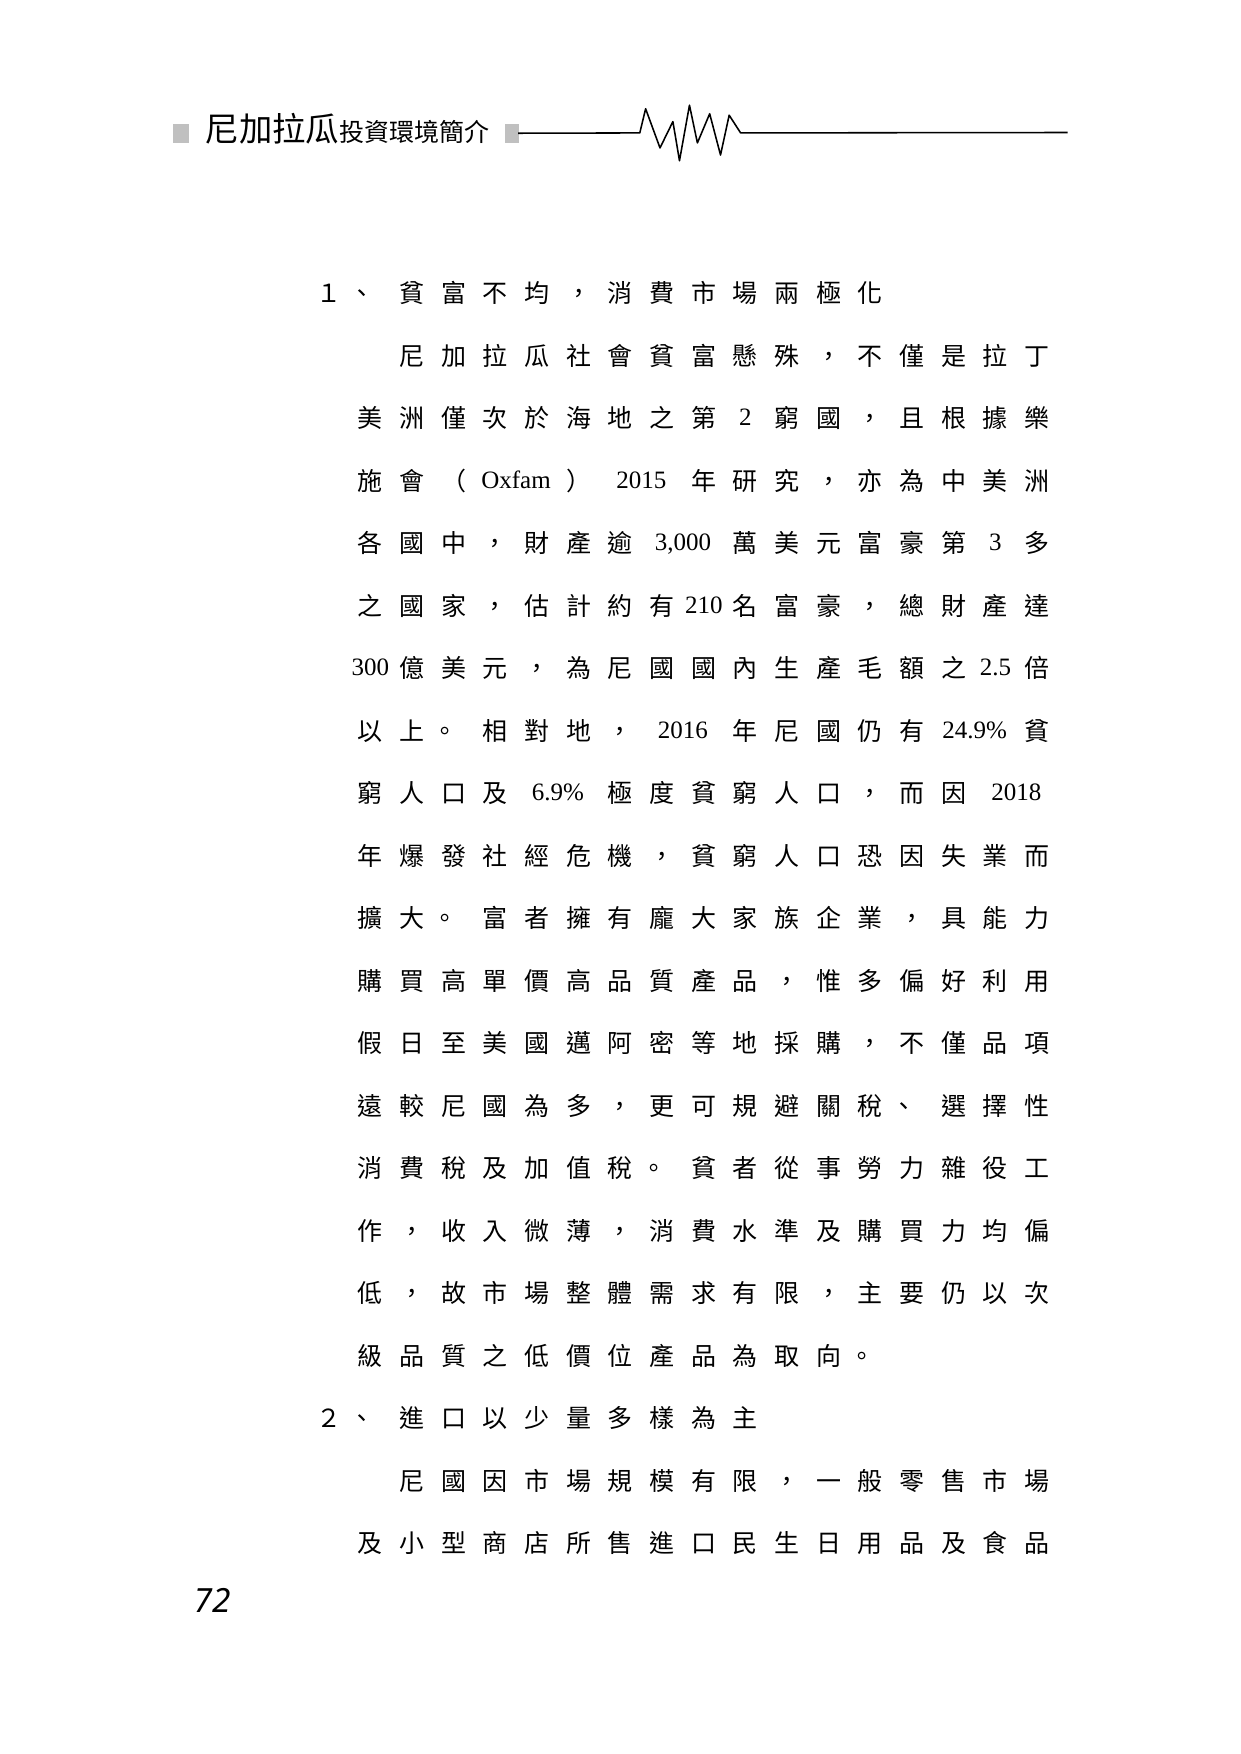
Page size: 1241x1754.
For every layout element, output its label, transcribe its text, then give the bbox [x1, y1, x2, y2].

text １、貧富不均，消費市場兩極化 [281, 250, 1058, 313]
text 尼國因市場規模有限，一般零售市場及小型商店所售進口民生日用品及食品 [330, 1438, 1058, 1563]
text 尼加拉瓜社會貧富懸殊，不僅是拉丁美洲僅次於海地之第2窮國，且根據樂施會（Oxfam）2015年研究，亦為中美洲各國中，財產逾3,000萬美元富豪第3多之國家，估計約有210名富豪，總財產達300億美元，為尼國國內生產毛額之2.5倍以上。相對地，2016年尼國仍有24.9%貧窮人口及6.9%極度貧窮人口，而因2018年爆發社經危機，貧窮人口恐因失業而擴大。富者擁有龐大家族企業，具能力購買高單價高品質產品，惟多偏好利用假日至美國邁阿密等地採購，不僅品項遠較尼國為多，更可規避關稅、選擇性消費稅及加值稅。貧者從事勞力雜役工作，收入微薄，消費水準及購買力均偏低，故市場整體需求有限，主要仍以次級品質之低價位產品為取向。 [330, 313, 1058, 1375]
text ２、進口以少量多樣為主 [281, 1375, 1058, 1438]
